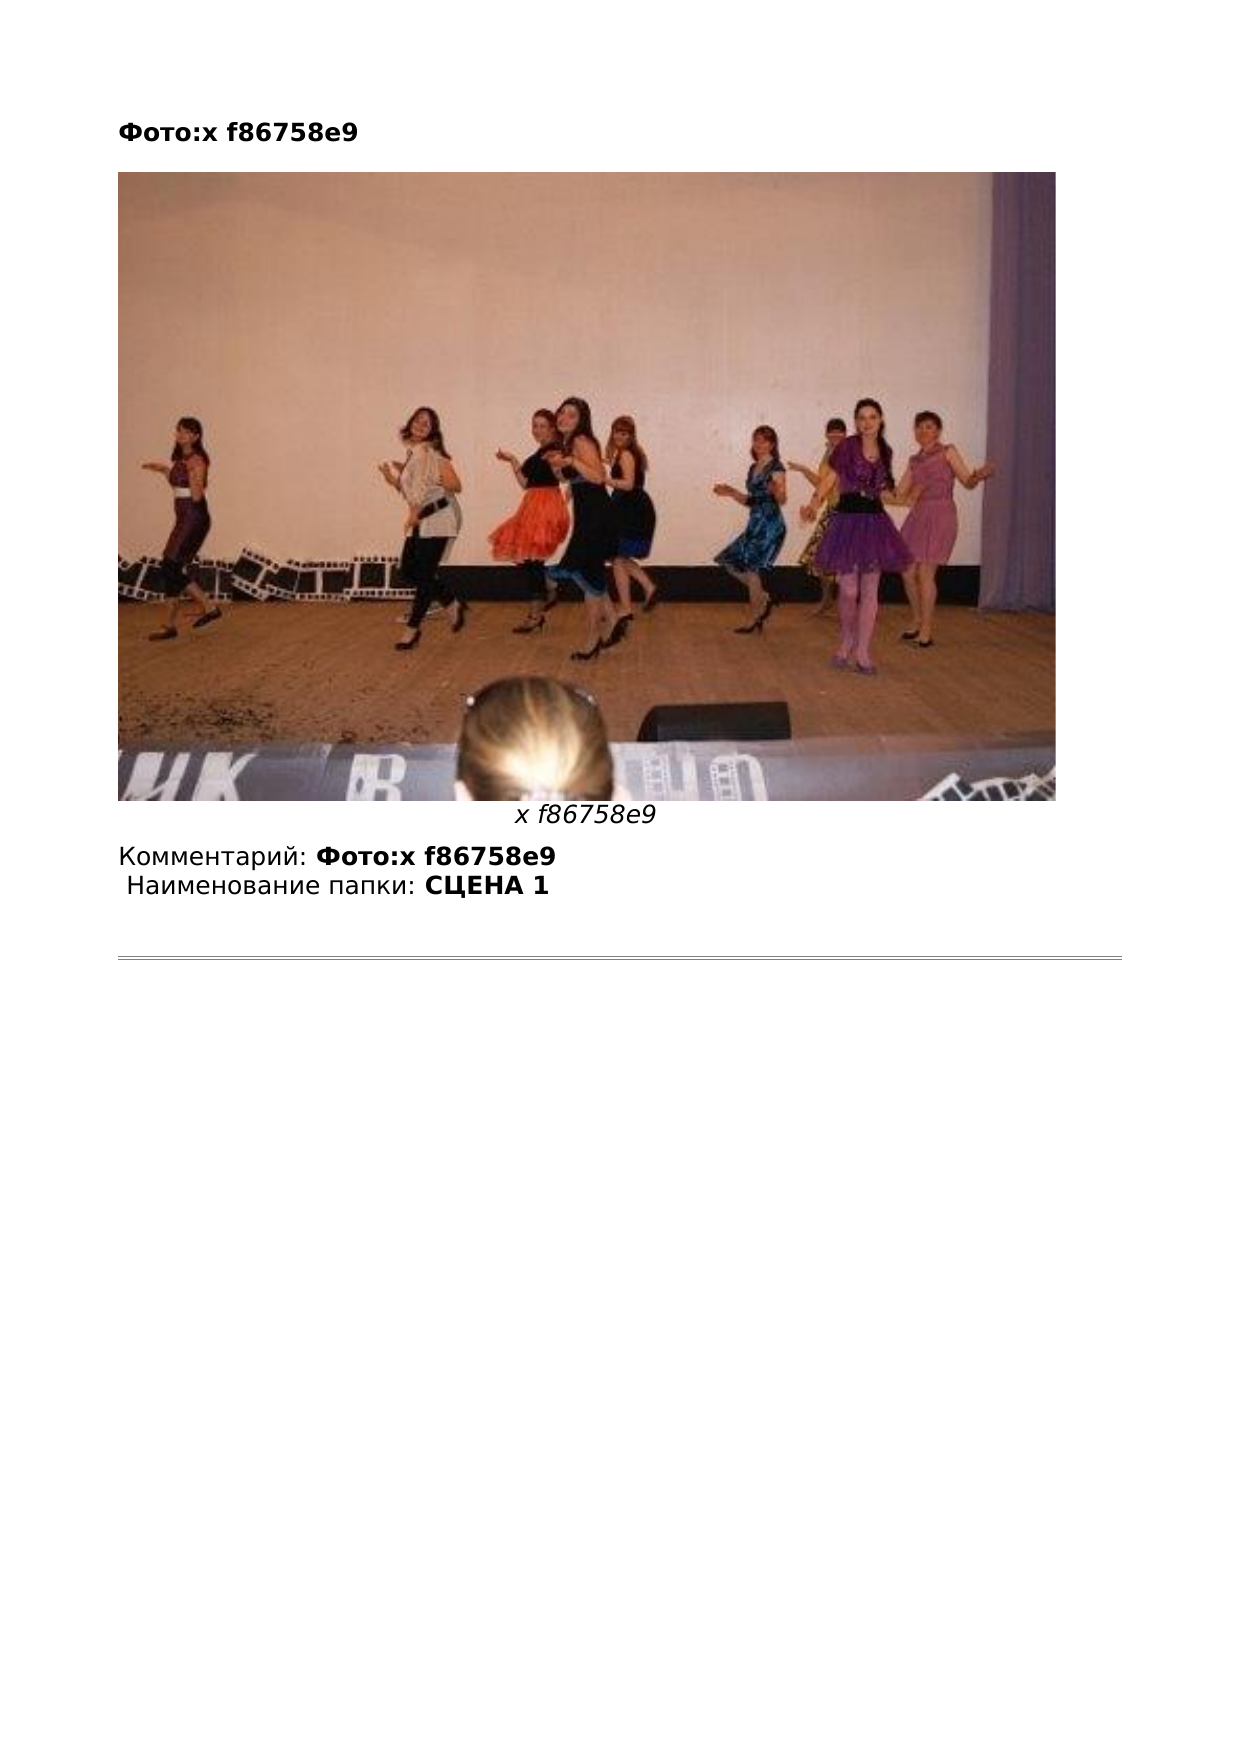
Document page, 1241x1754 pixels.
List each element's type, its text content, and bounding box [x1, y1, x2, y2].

subtitle Фото:x f86758e9 [118, 118, 1122, 147]
text Комментарий: Фото:x f86758e9 Наименование папки: СЦЕНА 1 [118, 842, 1122, 929]
picture [118, 172, 1056, 801]
text x f86758e9 [118, 801, 1056, 829]
